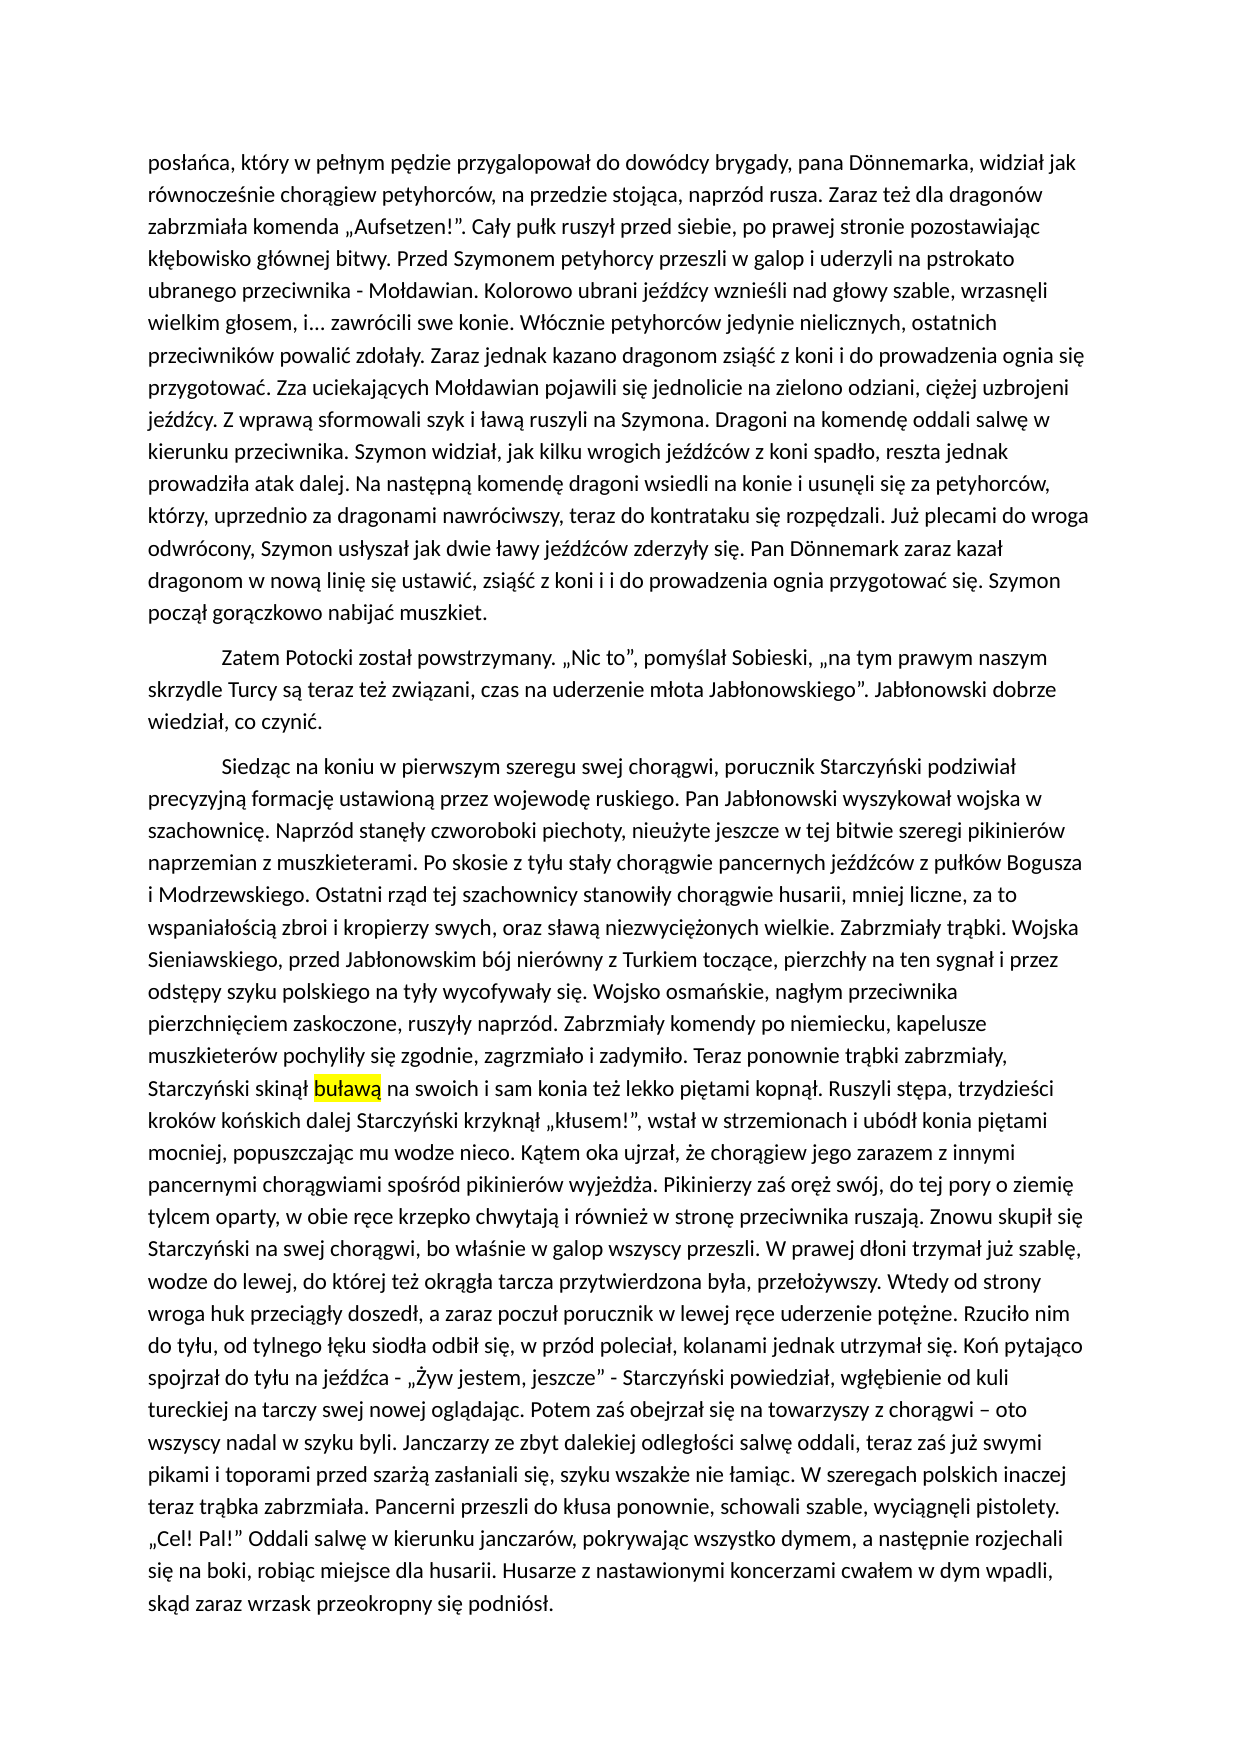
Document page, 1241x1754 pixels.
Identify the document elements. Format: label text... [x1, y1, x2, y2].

text Zatem Potocki został powstrzymany. „Nic to”, pomyślał Sobieski, „na tym prawym naszym skrzydle Turcy są teraz też związani, czas na uderzenie młota Jabłonowskiego”. Jabłonowski dobrze wiedział, co czynić. [148, 643, 1093, 735]
text Siedząc na koniu w pierwszym szeregu swej chorągwi, porucznik Starczyński podziwiał precyzyjną formację ustawioną przez wojewodę ruskiego. Pan Jabłonowski wyszykował wojska w szachownicę. Naprzód stanęły czworoboki piechoty, nieużyte jeszcze w tej bitwie szeregi pikinierów naprzemian z muszkieterami. Po skosie z tyłu stały chorągwie pancernych jeźdźców z pułków Bogusza i Modrzewskiego. Ostatni rząd tej szachownicy stanowiły chorągwie husarii, mniej liczne, za to wspaniałością zbroi i kropierzy swych, oraz sławą niezwyciężonych wielkie. Zabrzmiały trąbki. Wojska Sieniawskiego, przed Jabłonowskim bój nierówny z Turkiem toczące, pierzchły na ten sygnał i przez odstępy szyku polskiego na tyły wycofywały się. Wojsko osmańskie, nagłym przeciwnika pierzchnięciem zaskoczone, ruszyły naprzód. Zabrzmiały komendy po niemiecku, kapelusze muszkieterów pochyliły się zgodnie, zagrzmiało i zadymiło. Teraz ponownie trąbki zabrzmiały, Starczyński skinął buławą na swoich i sam konia też lekko piętami kopnął. Ruszyli stępa, trzydzieści kroków końskich dalej Starczyński krzyknął „kłusem!”, wstał w strzemionach i ubódł konia piętami mocniej, popuszczając mu wodze nieco. Kątem oka ujrzał, że chorągiew jego zarazem z innymi pancernymi chorągwiami spośród pikinierów wyjeżdża. Pikinierzy zaś oręż swój, do tej pory o ziemię tylcem oparty, w obie ręce krzepko chwytają i również w stronę przeciwnika ruszają. Znowu skupił się Starczyński na swej chorągwi, bo właśnie w galop wszyscy przeszli. W prawej dłoni trzymał już szablę, wodze do lewej, do której też okrągła tarcza przytwierdzona była, przełożywszy. Wtedy od strony wroga huk przeciągły doszedł, a zaraz poczuł porucznik w lewej ręce uderzenie potężne. Rzuciło nim do tyłu, od tylnego łęku siodła odbił się, w przód poleciał, kolanami jednak utrzymał się. Koń pytająco spojrzał do tyłu na jeźdźca - „Żyw jestem, jeszcze” - Starczyński powiedział, wgłębienie od kuli tureckiej na tarczy swej nowej oglądając. Potem zaś obejrzał się na towarzyszy z chorągwi – oto wszyscy nadal w szyku byli. Janczarzy ze zbyt dalekiej odległości salwę oddali, teraz zaś już swymi pikami i toporami przed szarżą zasłaniali się, szyku wszakże nie łamiąc. W szeregach polskich inaczej teraz trąbka zabrzmiała. Pancerni przeszli do kłusa ponownie, schowali szable, wyciągnęli pistolety. „Cel! Pal!” Oddali salwę w kierunku janczarów, pokrywając wszystko dymem, a następnie rozjechali się na boki, robiąc miejsce dla husarii. Husarze z nastawionymi koncerzami cwałem w dym wpadli, skąd zaraz wrzask przeokropny się podniósł. [148, 752, 1093, 1617]
text posłańca, który w pełnym pędzie przygalopował do dowódcy brygady, pana Dönnemarka, widział jak równocześnie chorągiew petyhorców, na przedzie stojąca, naprzód rusza. Zaraz też dla dragonów zabrzmiała komenda „Aufsetzen!”. Cały pułk ruszył przed siebie, po prawej stronie pozostawiając kłębowisko głównej bitwy. Przed Szymonem petyhorcy przeszli w galop i uderzyli na pstrokato ubranego przeciwnika - Mołdawian. Kolorowo ubrani jeźdźcy wznieśli nad głowy szable, wrzasnęli wielkim głosem, i... zawrócili swe konie. Włócznie petyhorców jedynie nielicznych, ostatnich przeciwników powalić zdołały. Zaraz jednak kazano dragonom zsiąść z koni i do prowadzenia ognia się przygotować. Zza uciekających Mołdawian pojawili się jednolicie na zielono odziani, ciężej uzbrojeni jeźdźcy. Z wprawą sformowali szyk i ławą ruszyli na Szymona. Dragoni na komendę oddali salwę w kierunku przeciwnika. Szymon widział, jak kilku wrogich jeźdźców z koni spadło, reszta jednak prowadziła atak dalej. Na następną komendę dragoni wsiedli na konie i usunęli się za petyhorców, którzy, uprzednio za dragonami nawróciwszy, teraz do kontrataku się rozpędzali. Już plecami do wroga odwrócony, Szymon usłyszał jak dwie ławy jeźdźców zderzyły się. Pan Dönnemark zaraz kazał dragonom w nową linię się ustawić, zsiąść z koni i i do prowadzenia ognia przygotować się. Szymon począł gorączkowo nabijać muszkiet. [148, 148, 1093, 626]
